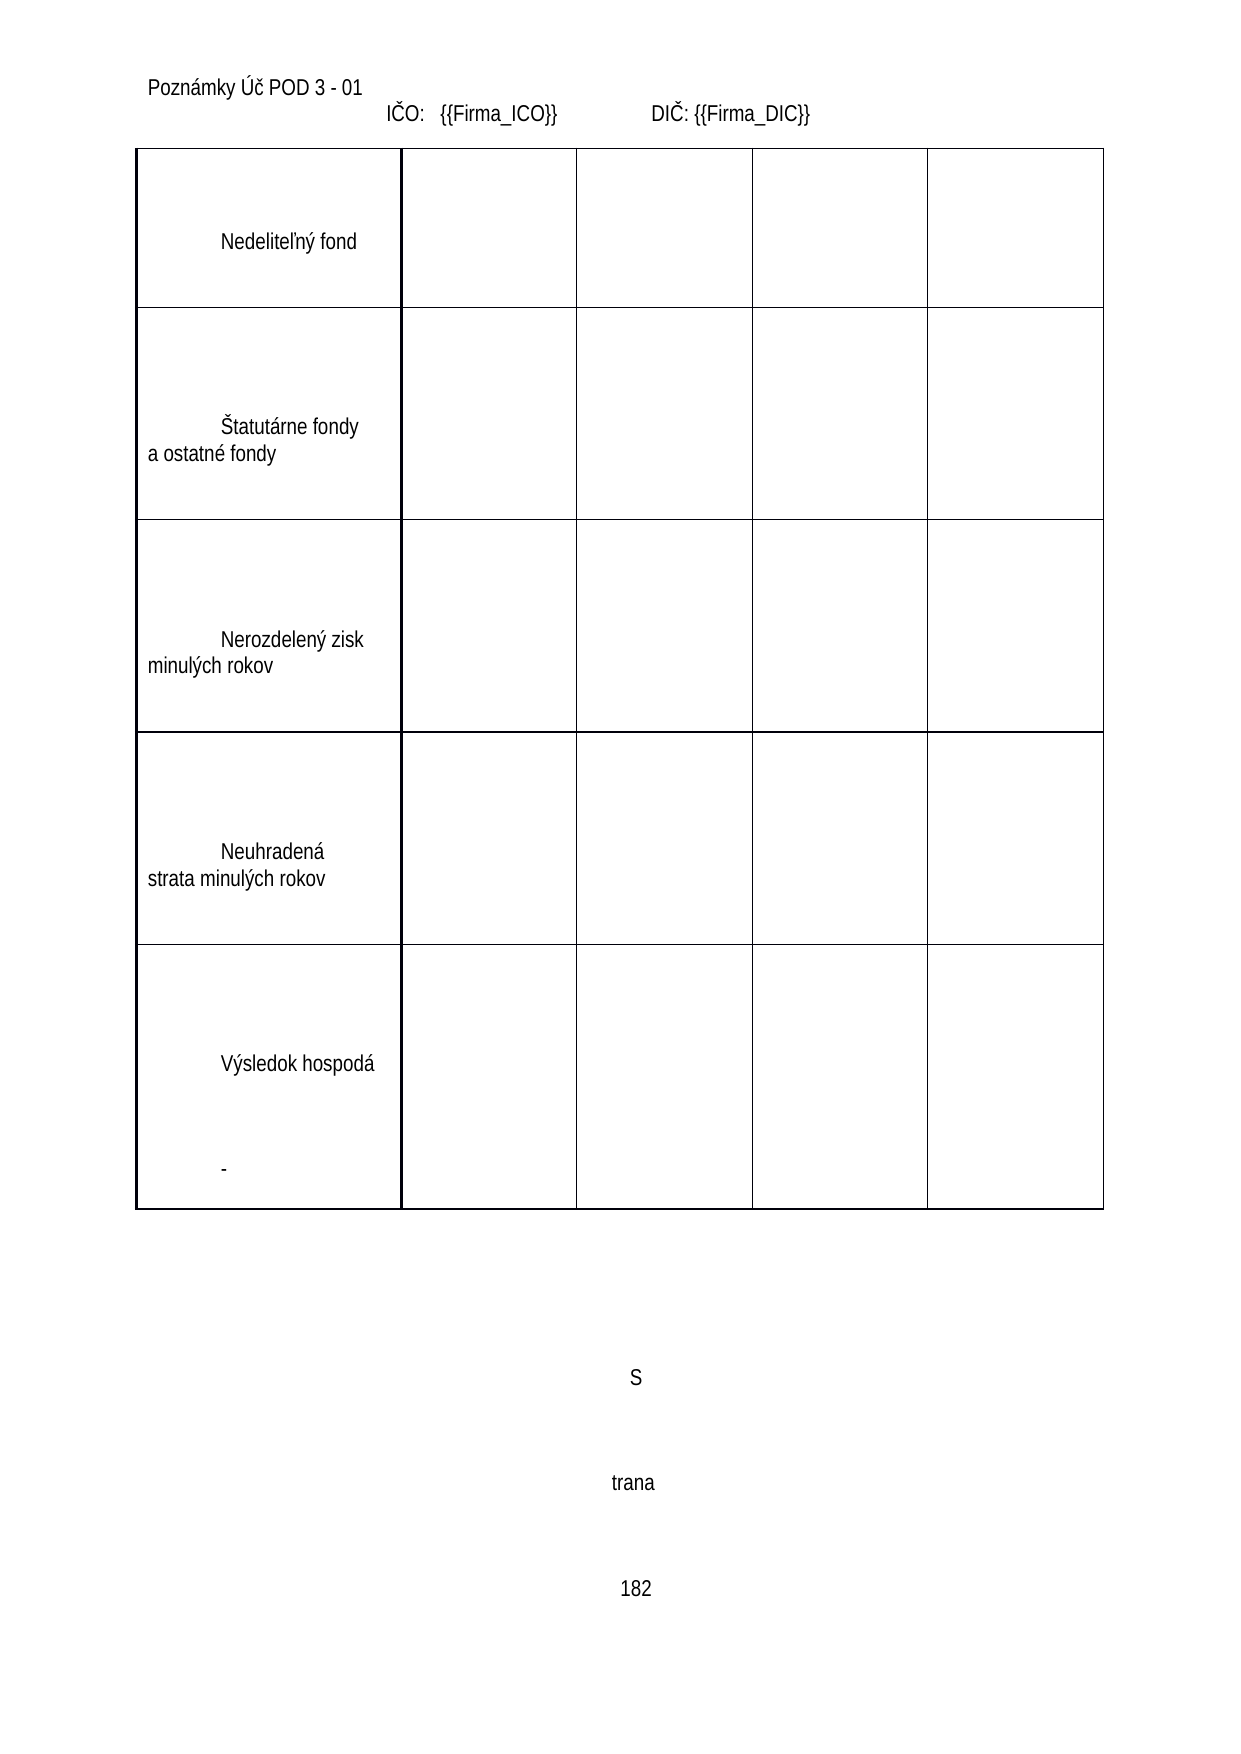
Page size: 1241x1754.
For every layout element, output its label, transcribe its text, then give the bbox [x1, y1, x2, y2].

table_cell [403, 149, 576, 307]
table_cell Nedeliteľný fond [138, 149, 400, 307]
table_cell [753, 733, 927, 943]
table_cell [753, 520, 927, 731]
table_cell [753, 945, 927, 1208]
table_cell [403, 945, 576, 1208]
table_cell [577, 149, 752, 307]
table_cell [577, 733, 752, 943]
table_cell [928, 149, 1103, 307]
table_cell [928, 945, 1103, 1208]
table_cell Štatutárne fondy a ostatné fondy [138, 308, 400, 519]
table_cell [577, 945, 752, 1208]
table_cell [403, 733, 576, 943]
table_cell Nerozdelený zisk minulých rokov [138, 520, 400, 731]
table_cell [577, 520, 752, 731]
table_cell [577, 308, 752, 519]
table_cell [928, 520, 1103, 731]
table_cell [753, 149, 927, 307]
table_cell [403, 520, 576, 731]
table_cell [403, 308, 576, 519]
table_cell [928, 733, 1103, 943]
table_cell [753, 308, 927, 519]
table_cell Výsledok hospodá [138, 945, 400, 1208]
table_cell [928, 308, 1103, 519]
table_cell Neuhradená strata minulých rokov [138, 733, 400, 943]
